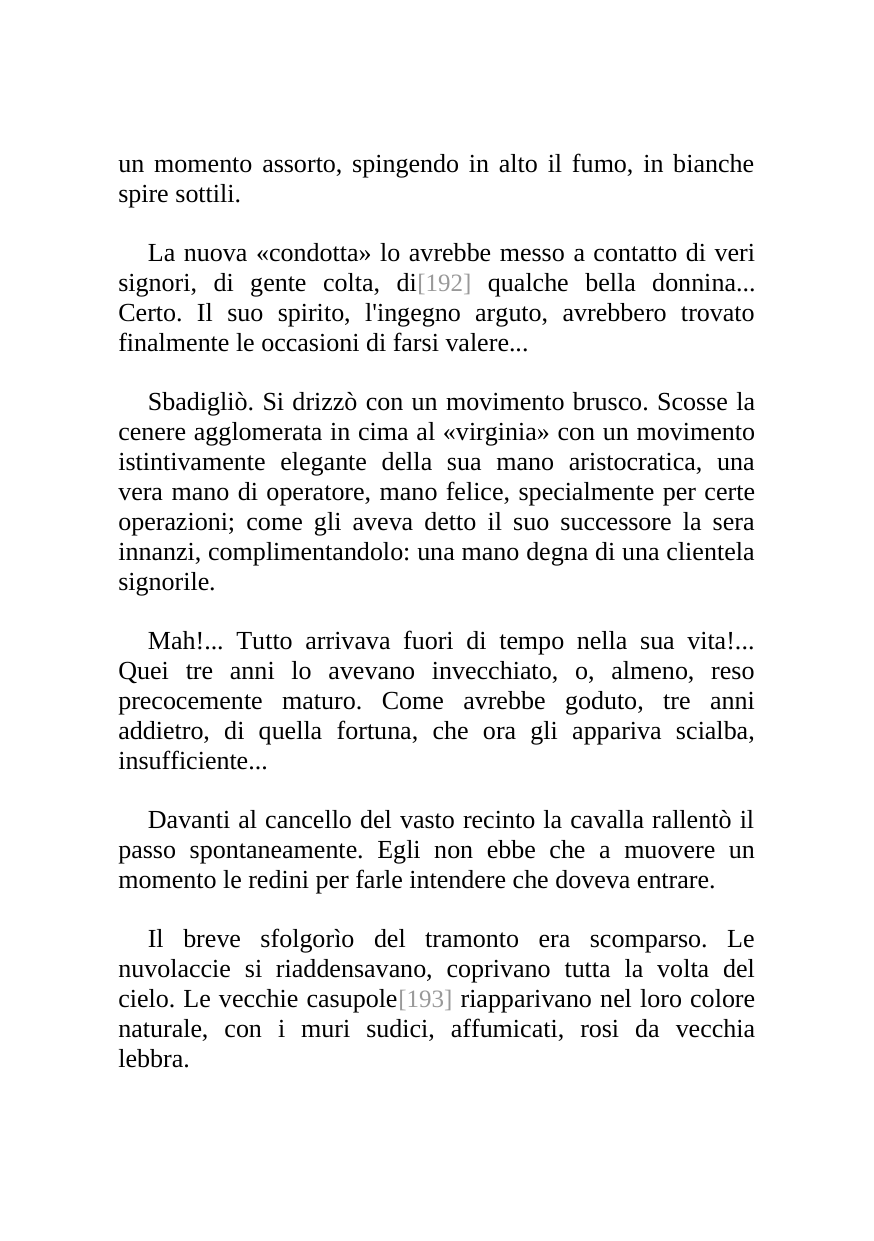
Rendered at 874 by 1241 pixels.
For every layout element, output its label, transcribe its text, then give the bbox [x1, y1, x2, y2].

text Davanti al cancello del vasto recinto la cavalla rallentò il passo spontaneamente. Egli non ebbe che a muovere un momento le redini per farle intendere che doveva entrare. [118, 804, 756, 894]
text Il breve sfolgorìo del tramonto era scomparso. Le nuvolaccie si riaddensavano, coprivano tutta la volta del cielo. Le vecchie casupole[193] riapparivano nel loro colore naturale, con i muri sudici, affumicati, rosi da vecchia lebbra. [118, 923, 756, 1073]
text La nuova «condotta» lo avrebbe messo a contatto di veri signori, di gente colta, di[192] qualche bella donnina... Certo. Il suo spirito, l'ingegno arguto, avrebbero trovato finalmente le occasioni di farsi valere... [118, 237, 756, 357]
text un momento assorto, spingendo in alto il fumo, in bianche spire sottili. [118, 148, 756, 208]
text Mah!... Tutto arrivava fuori di tempo nella sua vita!... Quei tre anni lo avevano invecchiato, o, almeno, reso precocemente maturo. Come avrebbe goduto, tre anni addietro, di quella fortuna, che ora gli appariva scialba, insufficiente... [118, 625, 756, 775]
text Sbadigliò. Si drizzò con un movimento brusco. Scosse la cenere agglomerata in cima al «virginia» con un movimento istintivamente elegante della sua mano aristocratica, una vera mano di operatore, mano felice, specialmente per certe operazioni; come gli aveva detto il suo successore la sera innanzi, complimentandolo: una mano degna di una clientela signorile. [118, 386, 756, 596]
